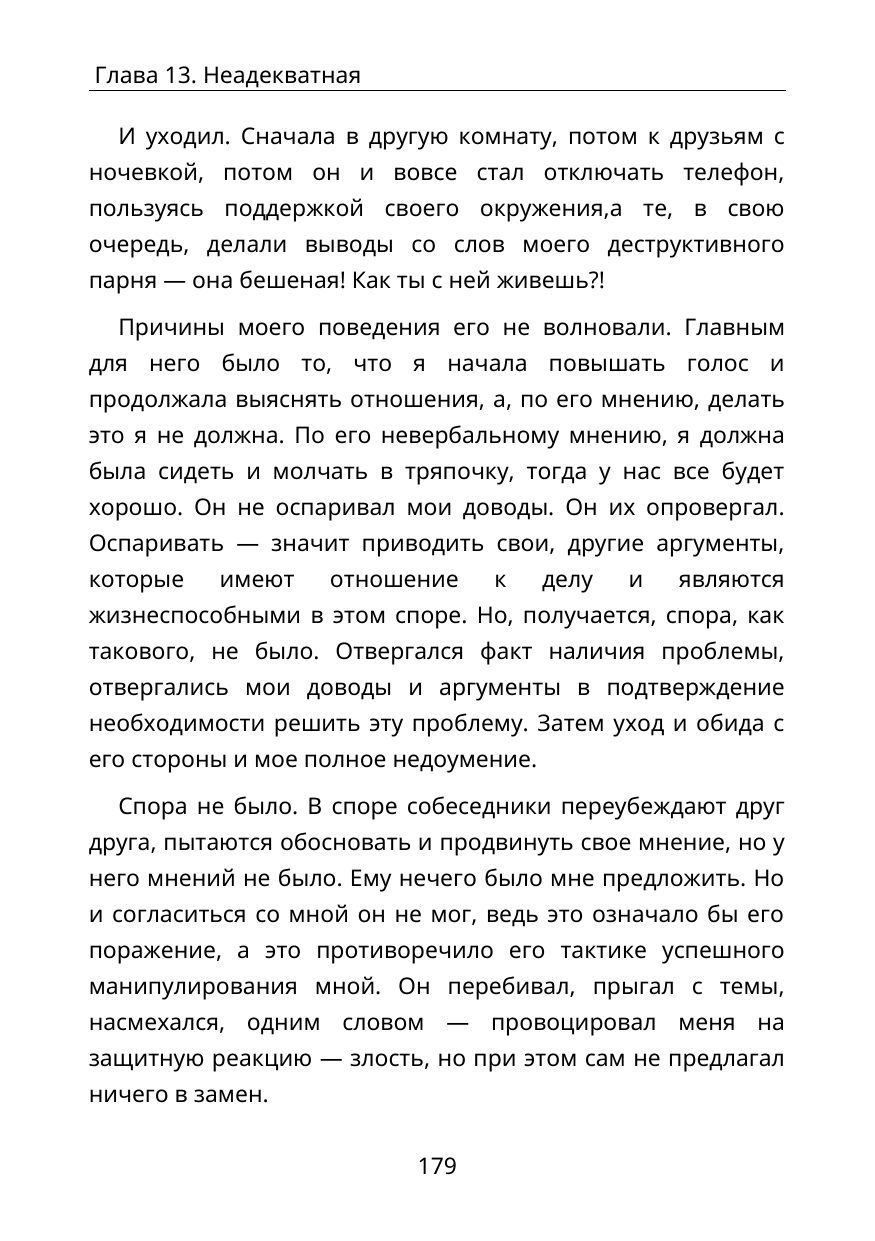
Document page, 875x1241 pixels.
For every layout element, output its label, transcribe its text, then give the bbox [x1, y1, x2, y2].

text И уходил. Сначала в другую комнату, потом к друзьям с ночевкой, потом он и вовсе стал отключать телефон, пользуясь поддержкой своего окружения,а те, в свою очередь, делали выводы со слов моего деструктивного парня — она бешеная! Как ты с ней живешь?! [88, 120, 786, 295]
text Спора не было. В споре собеседники переубеждают друг друга, пытаются обосновать и продвинуть свое мнение, но у него мнений не было. Ему нечего было мне предложить. Но и согласиться со мной он не мог, ведь это означало бы его поражение, а это противоречило его тактике успешного манипулирования мной. Он перебивал, прыгал с темы, насмехался, одним словом — провоцировал меня на защитную реакцию — злость, но при этом сам не предлагал ничего в замен. [88, 790, 786, 1109]
text Причины моего поведения его не волновали. Главным для него было то, что я начала повышать голос и продолжала выяснять отношения, а, по его мнению, делать это я не должна. По его невербальному мнению, я должна была сидеть и молчать в тряпочку, тогда у нас все будет хорошо. Он не оспаривал мои доводы. Он их опровергал. Оспаривать — значит приводить свои, другие аргументы, которые имеют отношение к делу и являются жизнеспособными в этом споре. Но, получается, спора, как такового, не было. Отвергался факт наличия проблемы, отвергались мои доводы и аргументы в подтверждение необходимости решить эту проблему. Затем уход и обида с его стороны и мое полное недоумение. [88, 311, 786, 774]
